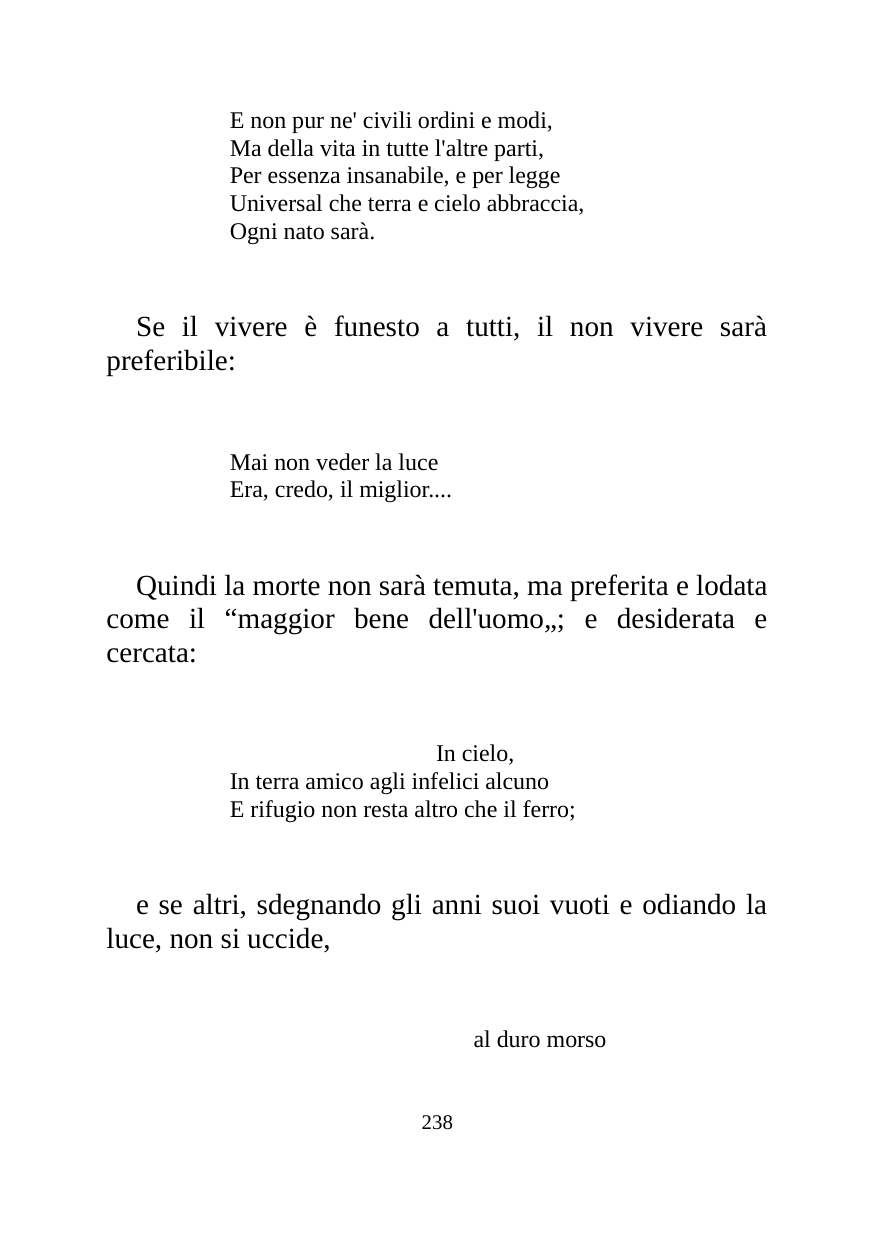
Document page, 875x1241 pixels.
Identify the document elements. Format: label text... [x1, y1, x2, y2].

text Ogni nato sarà. [200, 217, 768, 244]
text Era, credo, il miglior.... [200, 475, 768, 503]
text Se il vivere è funesto a tutti, il non vivere sarà preferibile: [106, 309, 768, 376]
text In cielo, [406, 739, 768, 767]
text al duro morso [444, 1026, 768, 1053]
text E rifugio non resta altro che il ferro; [200, 795, 768, 822]
text Universal che terra e cielo abbraccia, [200, 189, 768, 217]
text In terra amico agli infelici alcuno [200, 767, 768, 795]
text Quindi la morte non sarà temuta, ma preferita e lodata come il “maggior bene dell'uomo„; e desiderata e cercata: [106, 568, 768, 668]
text E non pur ne' civili ordini e modi, [200, 106, 768, 134]
text Per essenza insanabile, e per legge [200, 161, 768, 189]
text e se altri, sdegnando gli anni suoi vuoti e odiando la luce, non si uccide, [106, 887, 768, 954]
text Mai non veder la luce [200, 447, 768, 475]
text Ma della vita in tutte l'altre parti, [200, 134, 768, 161]
